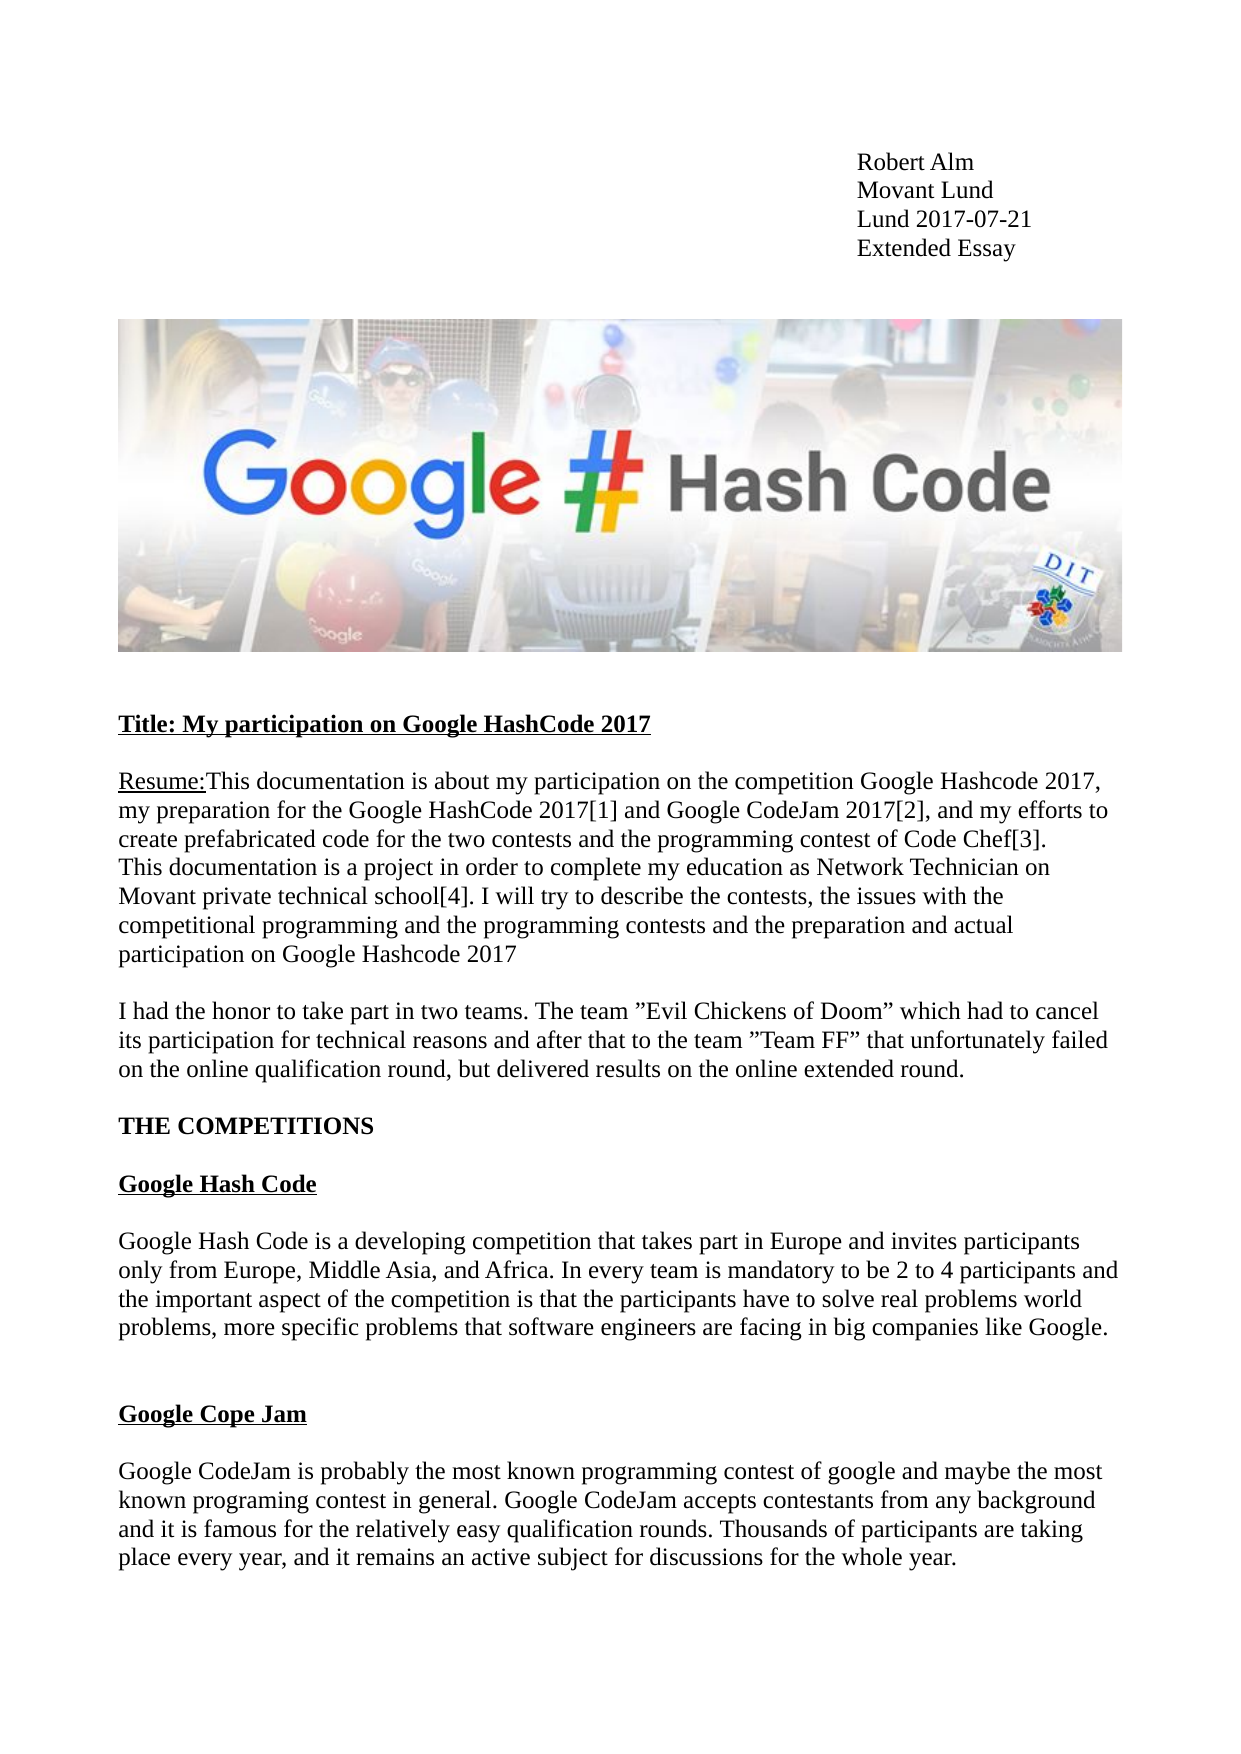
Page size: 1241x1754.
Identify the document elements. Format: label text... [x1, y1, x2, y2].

text Movant Lund [118, 176, 1122, 204]
picture [118, 319, 1123, 652]
text I had the honor to take part in two teams. The team ”Evil Chickens of Doom” which had to cancel its participation for technical reasons and after that to the team ”Team FF” that unfortunately failed on the online qualification round, but delivered results on the online extended round. [118, 996, 1122, 1082]
text Google Cope Jam [118, 1399, 1122, 1427]
text Title: My participation on Google HashCode 2017 [118, 709, 1122, 737]
text This documentation is a project in order to complete my education as Network Technician on Movant private technical school[4]. I will try to describe the contests, the issues with the competitional programming and the programming contests and the preparation and actual participation on Google Hashcode 2017 [118, 852, 1122, 967]
text Google Hash Code is a developing competition that takes part in Europe and invites participants only from Europe, Middle Asia, and Africa. In every team is mandatory to be 2 to 4 participants and the important aspect of the competition is that the participants have to solve real problems world problems, more specific problems that software engineers are facing in big companies like Google. [118, 1226, 1122, 1341]
text THE COMPETITIONS [118, 1111, 1122, 1140]
text Robert Alm [118, 147, 1122, 176]
text Resume:This documentation is about my participation on the competition Google Hashcode 2017, my preparation for the Google HashCode 2017[1] and Google CodeJam 2017[2], and my efforts to create prefabricated code for the two contests and the programming contest of Code Chef[3]. [118, 766, 1122, 852]
text Google Hash Code [118, 1169, 1122, 1197]
text Lund 2017-07-21 [118, 204, 1122, 233]
text Extended Essay [118, 233, 1122, 262]
text Google CodeJam is probably the most known programming contest of google and maybe the most known programing contest in general. Google CodeJam accepts contestants from any background and it is famous for the relatively easy qualification rounds. Thousands of participants are taking place every year, and it remains an active subject for discussions for the whole year. [118, 1456, 1122, 1571]
